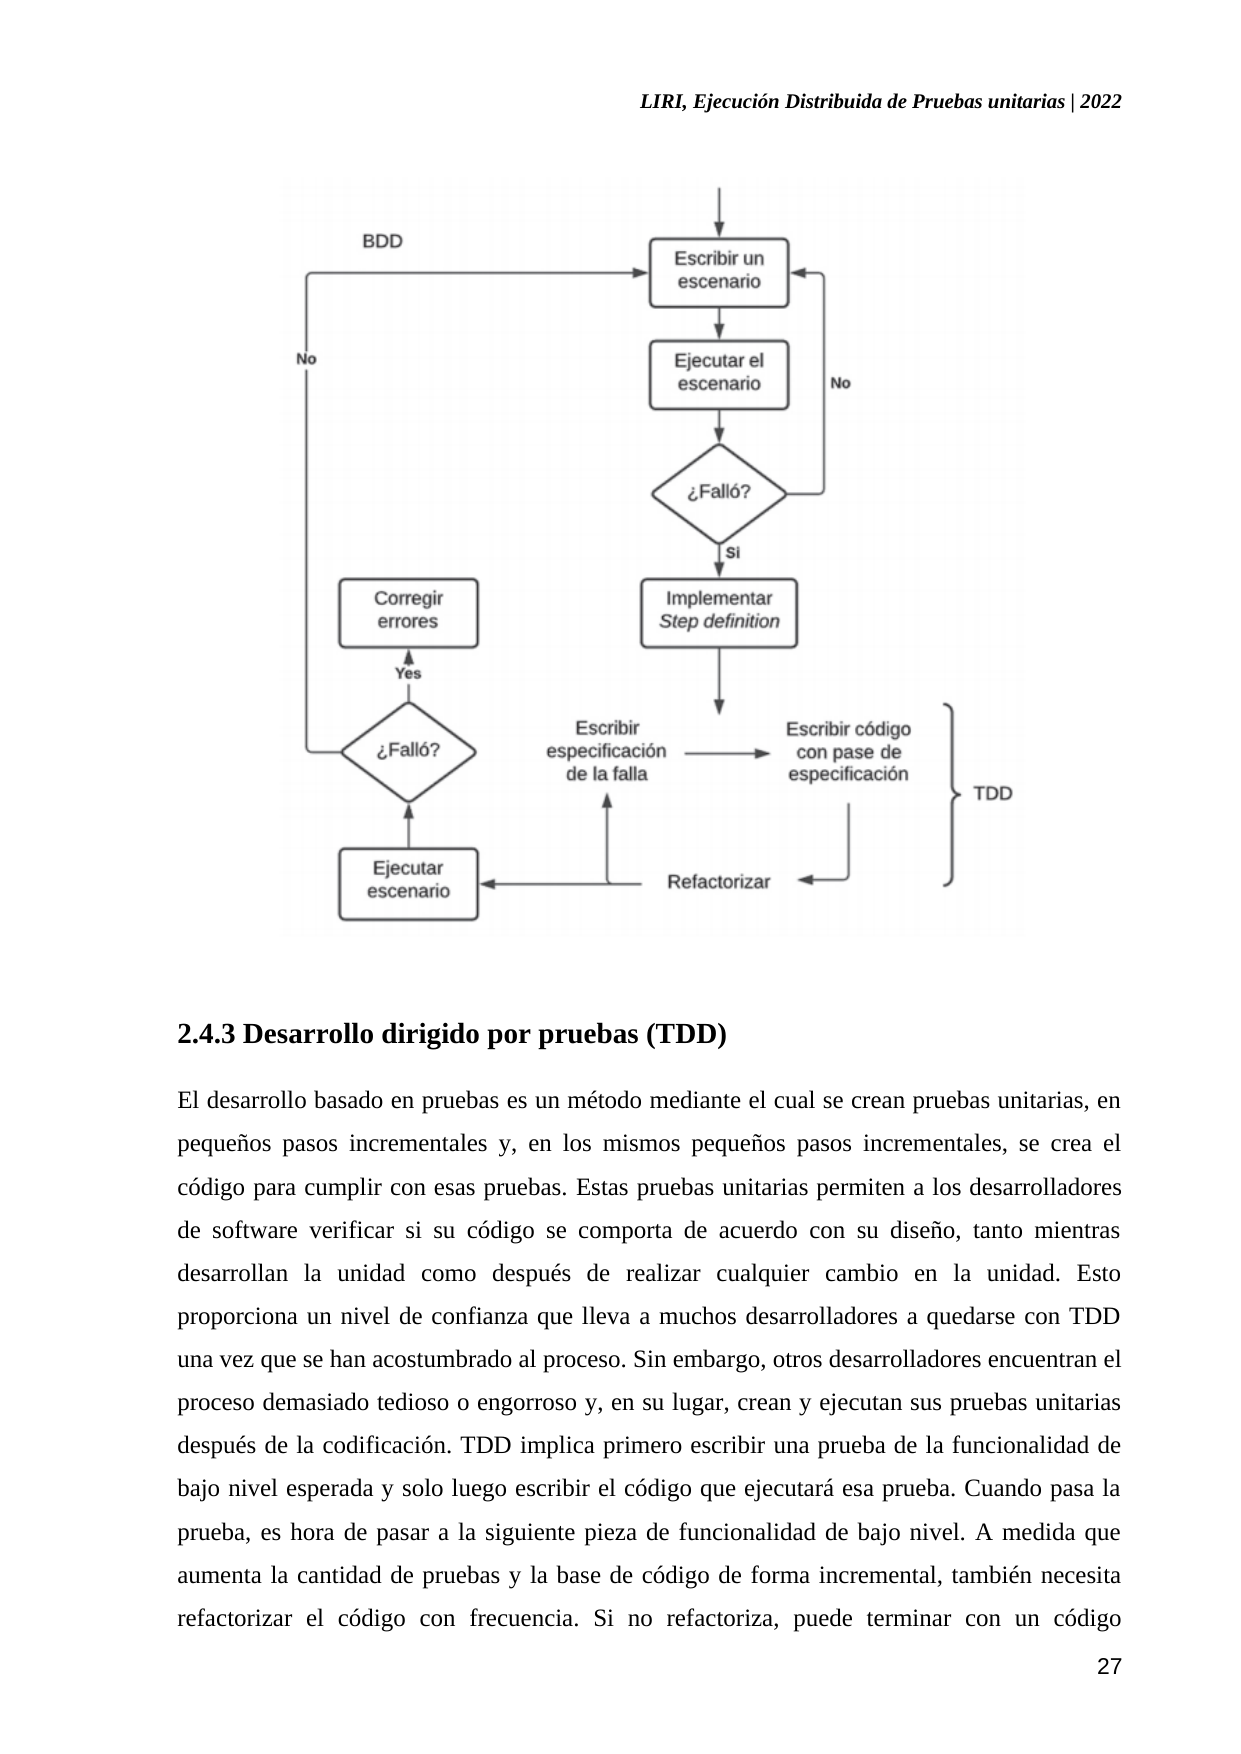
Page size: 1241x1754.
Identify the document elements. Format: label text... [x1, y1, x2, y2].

text El desarrollo basado en pruebas es un método mediante el cual se crean pruebas unitarias, en pequeños pasos incrementales y, en los mismos pequeños pasos incrementales, se crea el código para cumplir con esas pruebas. Estas pruebas unitarias permiten a los desarrolladores de software verificar si su código se comporta de acuerdo con su diseño, tanto mientras desarrollan la unidad como después de realizar cualquier cambio en la unidad. Esto proporciona un nivel de confianza que lleva a muchos desarrolladores a quedarse con TDD una vez que se han acostumbrado al proceso. Sin embargo, otros desarrolladores encuentran el proceso demasiado tedioso o engorroso y, en su lugar, crean y ejecutan sus pruebas unitarias después de la codificación. TDD implica primero escribir una prueba de la funcionalidad de bajo nivel esperada y solo luego escribir el código que ejecutará esa prueba. Cuando pasa la prueba, es hora de pasar a la siguiente pieza de funcionalidad de bajo nivel. A medida que aumenta la cantidad de pruebas y la base de código de forma incremental, también necesita refactorizar el código con frecuencia. Si no refactoriza, puede terminar con un código [177, 1085, 1122, 1632]
subtitle 2.4.3 Desarrollo dirigido por pruebas (TDD) [177, 1017, 1122, 1050]
picture [253, 177, 1046, 938]
